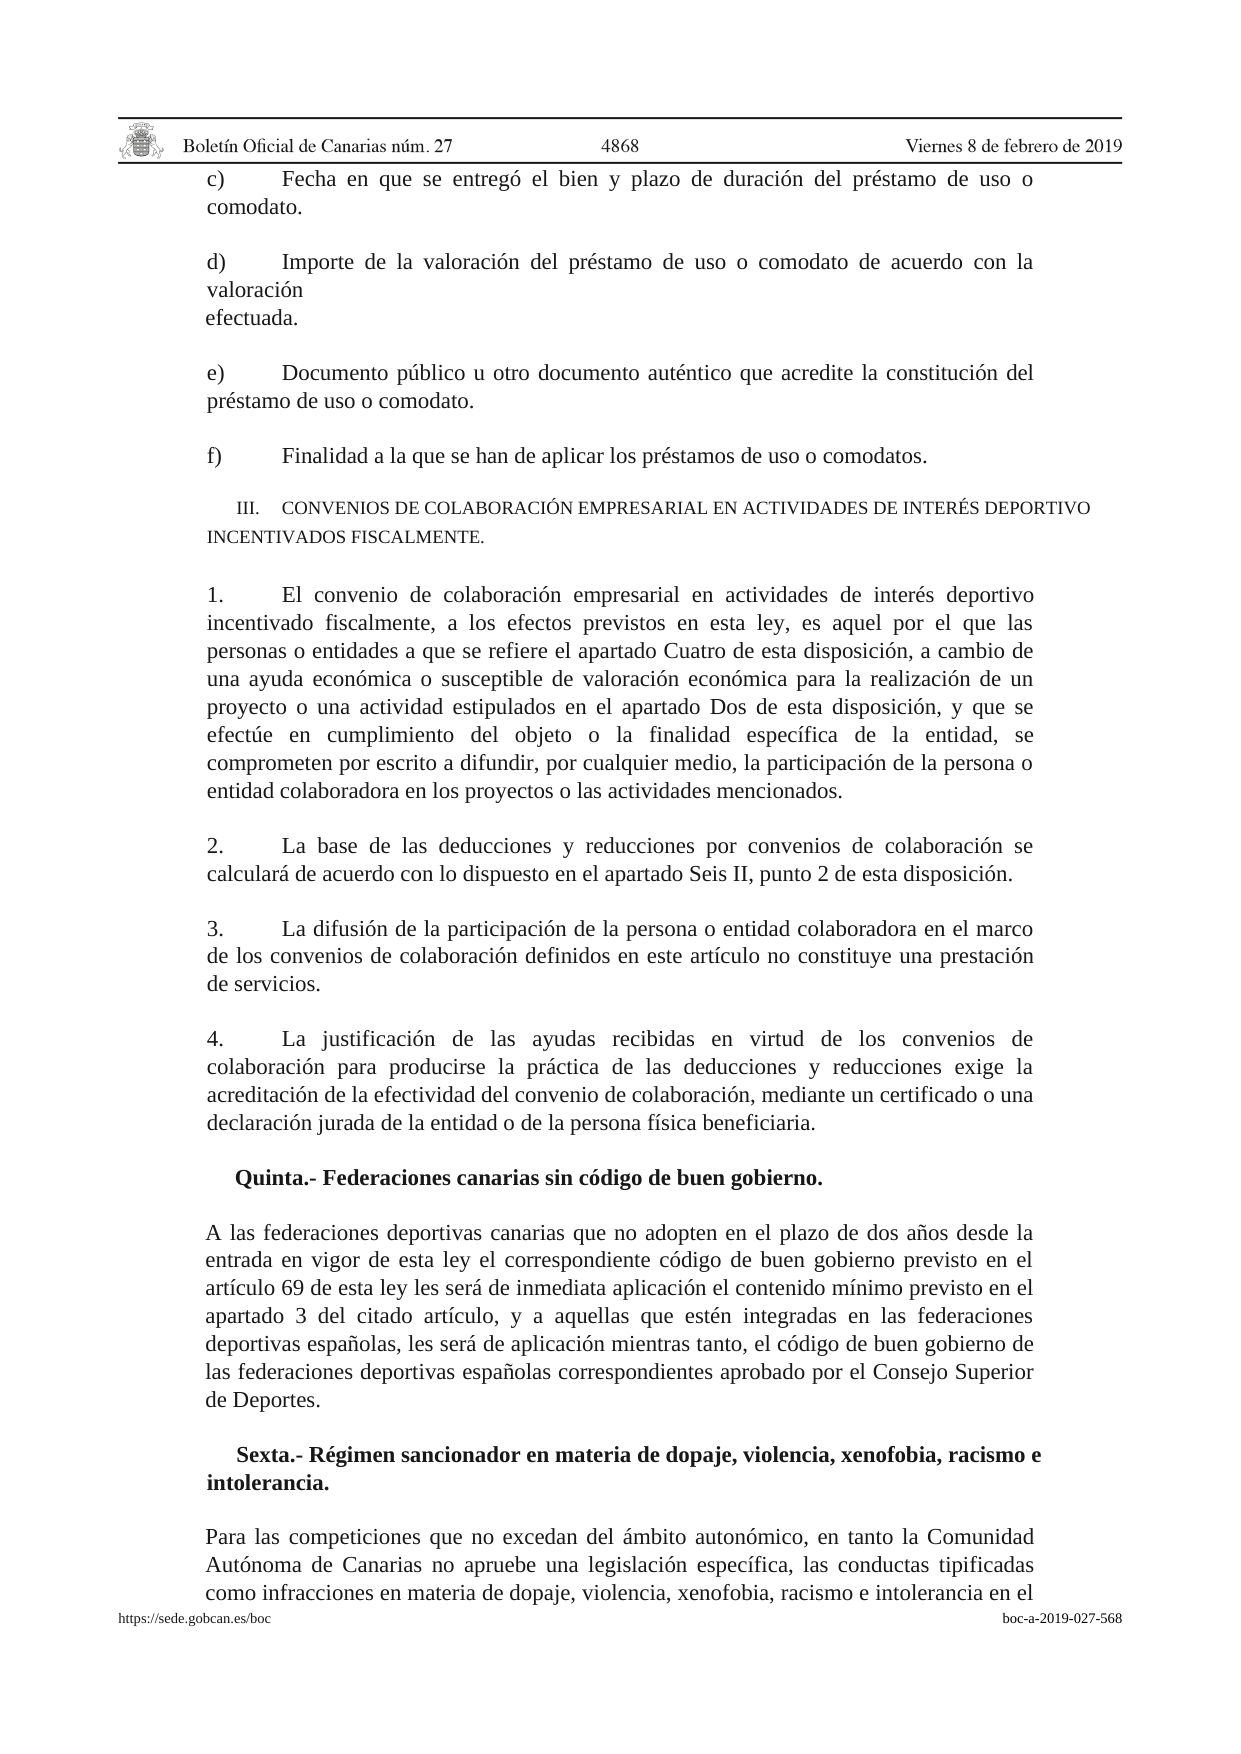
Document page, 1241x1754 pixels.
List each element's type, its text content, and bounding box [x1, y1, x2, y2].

text Sexta.- Régimen sancionador en materia de dopaje, violencia, xenofobia, racismo e intolerancia. [207, 1441, 1062, 1495]
text efectuada. [205, 304, 1035, 330]
list La justificación de las ayudas recibidas en virtud de los convenios de colaboración para producirse la práctica de las deducciones y reducciones exige la acreditación de la efectividad del convenio de colaboración, mediante un certificado o una declaración jurada de la entidad o de la persona física beneficiaria. [207, 1025, 1035, 1135]
list Documento público u otro documento auténtico que acredite la constitución del préstamo de uso o comodato. [207, 359, 1035, 413]
list La difusión de la participación de la persona o entidad colaboradora en el marco de los convenios de colaboración definidos en este artículo no constituye una prestación de servicios. [207, 914, 1035, 997]
list Fecha en que se entregó el bien y plazo de duración del préstamo de uso o comodato. [207, 164, 1035, 219]
list Importe de la valoración del préstamo de uso o comodato de acuerdo con la valoración [207, 248, 1035, 302]
list La base de las deducciones y reducciones por convenios de colaboración se calculará de acuerdo con lo dispuesto en el apartado Seis II, punto 2 de esta disposición. [207, 832, 1035, 886]
text A las federaciones deportivas canarias que no adopten en el plazo de dos años desde la entrada en vigor de esta ley el correspondiente código de buen gobierno previsto en el artículo 69 de esta ley les será de inmediata aplicación el contenido mínimo previsto en el apartado 3 del citado artículo, y a aquellas que estén integradas en las federaciones deportivas españolas, les será de aplicación mientras tanto, el código de buen gobierno de las federaciones deportivas españolas correspondientes aprobado por el Consejo Superior de Deportes. [205, 1219, 1035, 1412]
list CONVENIOS DE COLABORACIÓN EMPRESARIAL EN ACTIVIDADES DE INTERÉS DEPORTIVO INCENTIVADOS FISCALMENTE. [207, 497, 1143, 547]
list Finalidad a la que se han de aplicar los préstamos de uso o comodatos. [207, 442, 1035, 468]
text Para las competiciones que no excedan del ámbito autonómico, en tanto la Comunidad Autónoma de Canarias no apruebe una legislación específica, las conductas tipificadas como infracciones en materia de dopaje, violencia, xenofobia, racismo e intolerancia en el [205, 1523, 1035, 1606]
list El convenio de colaboración empresarial en actividades de interés deportivo incentivado fiscalmente, a los efectos previstos en esta ley, es aquel por el que las personas o entidades a que se refiere el apartado Cuatro de esta disposición, a cambio de una ayuda económica o susceptible de valoración económica para la realización de un proyecto o una actividad estipulados en el apartado Dos de esta disposición, y que se efectúe en cumplimiento del objeto o la finalidad específica de la entidad, se comprometen por escrito a difundir, por cualquier medio, la participación de la persona o entidad colaboradora en los proyectos o las actividades mencionados. [207, 581, 1035, 803]
list [207, 144, 1035, 161]
text Quinta.- Federaciones canarias sin código de buen gobierno. [234, 1164, 1062, 1190]
